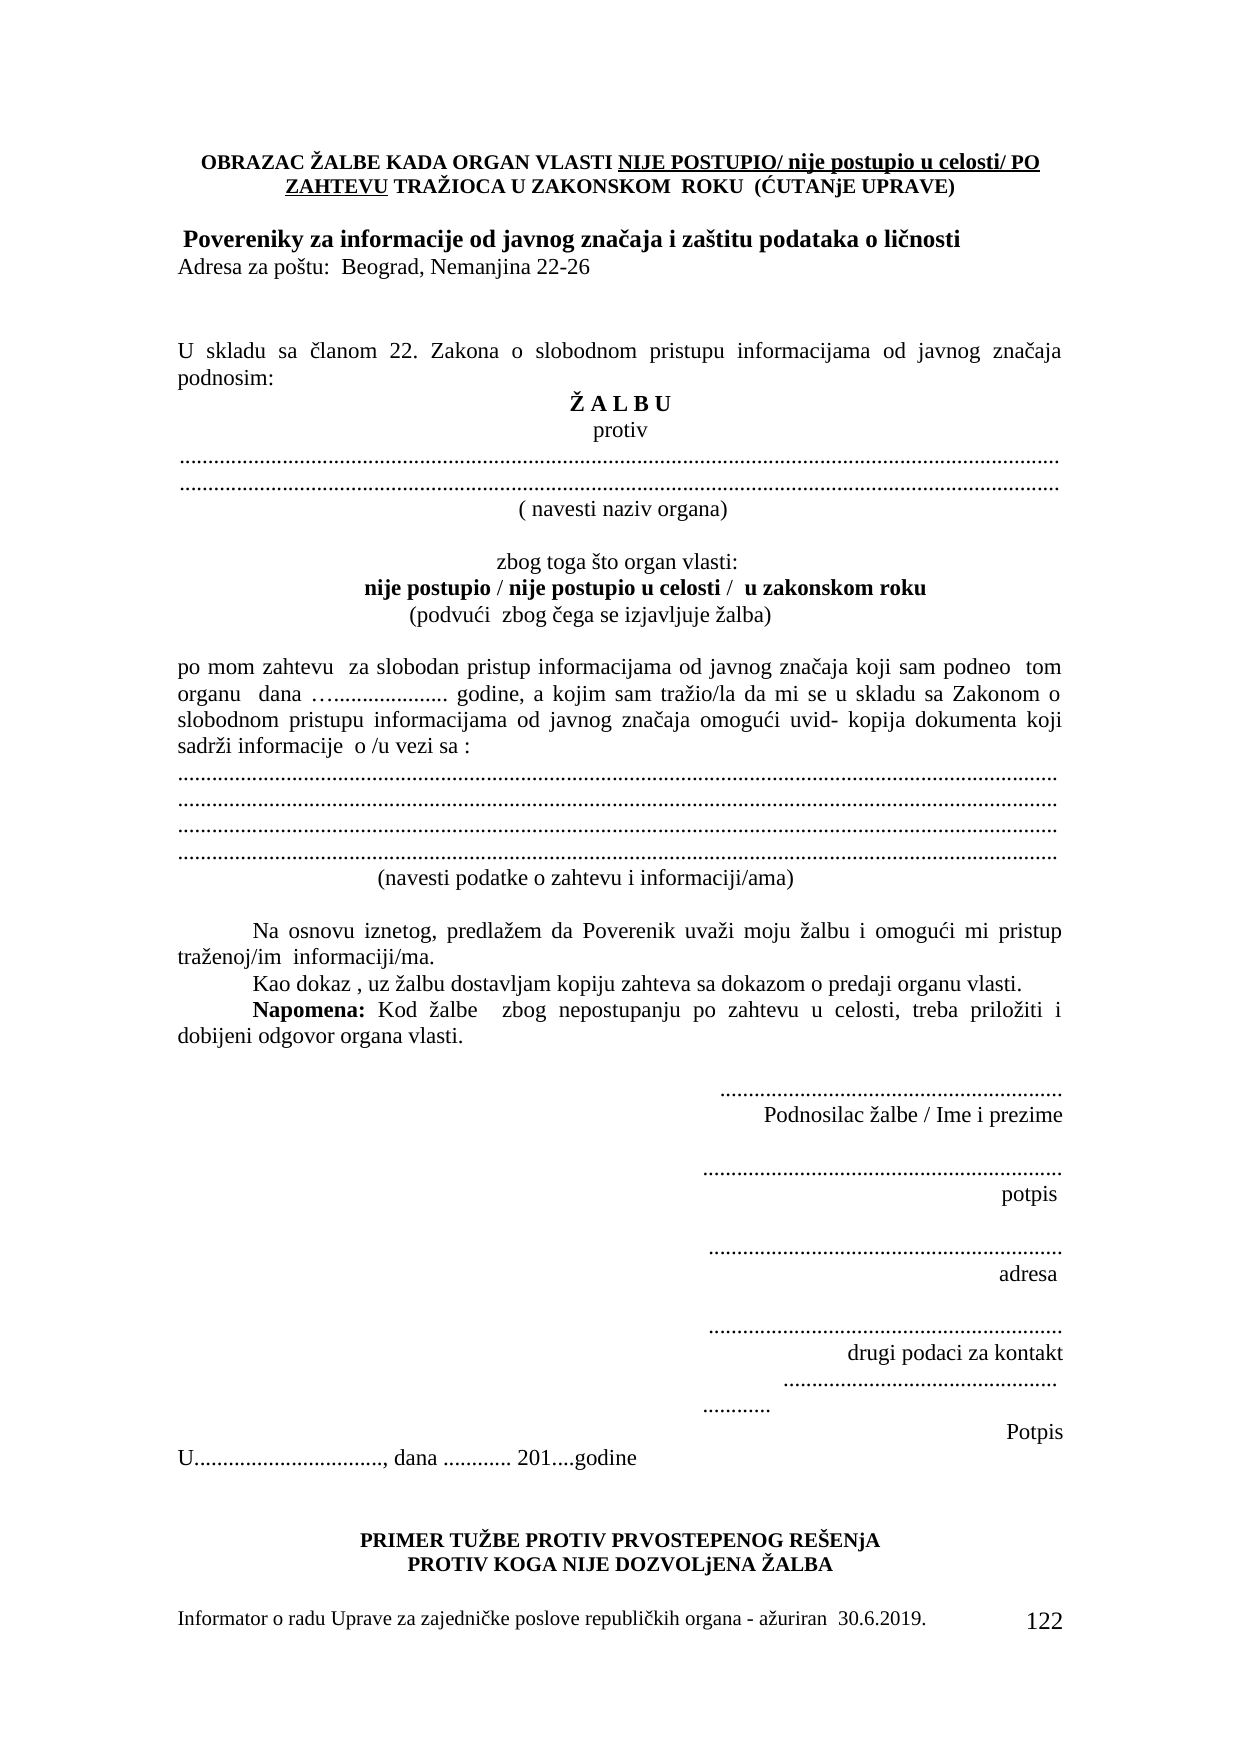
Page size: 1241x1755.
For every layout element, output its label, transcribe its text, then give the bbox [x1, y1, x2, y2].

text .......................................................................................................................................................... [177, 469, 1063, 495]
text nije postupio / nije postupio u celosti / u zakonskom roku [227, 574, 1063, 601]
text ( navesti naziv organa) [177, 495, 1063, 522]
text .......................................................................................................................................................... [177, 838, 1063, 864]
text PRIMER TUŽBE PROTIV PRVOSTEPENOG REŠENјA [177, 1528, 1063, 1552]
text Ž A L B U [177, 390, 1063, 416]
text .......................................................................................................................................................... [177, 785, 1063, 812]
text Napomena: Kod žalbe zbog nepostupanju po zahtevu u celosti, treba priložiti i dobijeni odgovor organa vlasti. [177, 996, 1063, 1049]
text protiv [177, 416, 1063, 443]
text Podnosilac žalbe / Ime i prezime [702, 1101, 1063, 1128]
text .......................................................................................................................................................... [177, 443, 1063, 469]
text Potpis [702, 1418, 1063, 1444]
text OBRAZAC ŽALBE KADA ORGAN VLASTI NIJE POSTUPIO/ nije postupio u celosti/ PO ZAHTEVU TRAŽIOCA U ZAKONSKOM ROKU (ĆUTANјE UPRAVE) [177, 148, 1063, 198]
text (podvući zbog čega se izjavlјuje žalba) [215, 601, 1063, 627]
text U................................., dana ............ 201....godine [177, 1444, 1063, 1470]
text .......................................................................................................................................................... [177, 812, 1063, 838]
text Povereniky za informacije od javnog značaja i zaštitu podataka o ličnosti [177, 224, 1063, 253]
text Na osnovu iznetog, predlažem da Poverenik uvaži moju žalbu i omogući mi pristup traženoj/im informaciji/ma. [177, 917, 1063, 970]
text ............................................................... potpis [702, 1154, 1063, 1207]
text Adresa za poštu: Beograd, Nemanjina 22-26 [177, 253, 1063, 279]
text zbog toga što organ vlasti: [177, 548, 1063, 574]
text .......................................................................................................................................................... [177, 759, 1063, 785]
text Kao dokaz , uz žalbu dostavlјam kopiju zahteva sa dokazom o predaji organu vlasti. [177, 970, 1063, 996]
text .............................................................. adresa [302, 1233, 1063, 1286]
text U skladu sa članom 22. Zakona o slobodnom pristupu informacijama od javnog značaja podnosim: [177, 337, 1063, 390]
text (navesti podatke o zahtevu i informaciji/ama) [177, 864, 1063, 891]
text ............................................................ [702, 1075, 1063, 1101]
text .............................................................. drugi podaci za kontakt [302, 1312, 1063, 1365]
text ............................................................ [177, 1365, 1063, 1418]
text po mom zahtevu za slobodan pristup informacijama od javnog značaja koji sam podneo tom organu dana ….................... godine, a kojim sam tražio/la da mi se u skladu sa Zakonom o slobodnom pristupu informacijama od javnog značaja omogući uvid- kopija dokumenta koji sadrži informacije o /u vezi sa : [177, 653, 1063, 759]
text PROTIV KOGA NIJE DOZVOLjENA ŽALBA [177, 1552, 1063, 1576]
